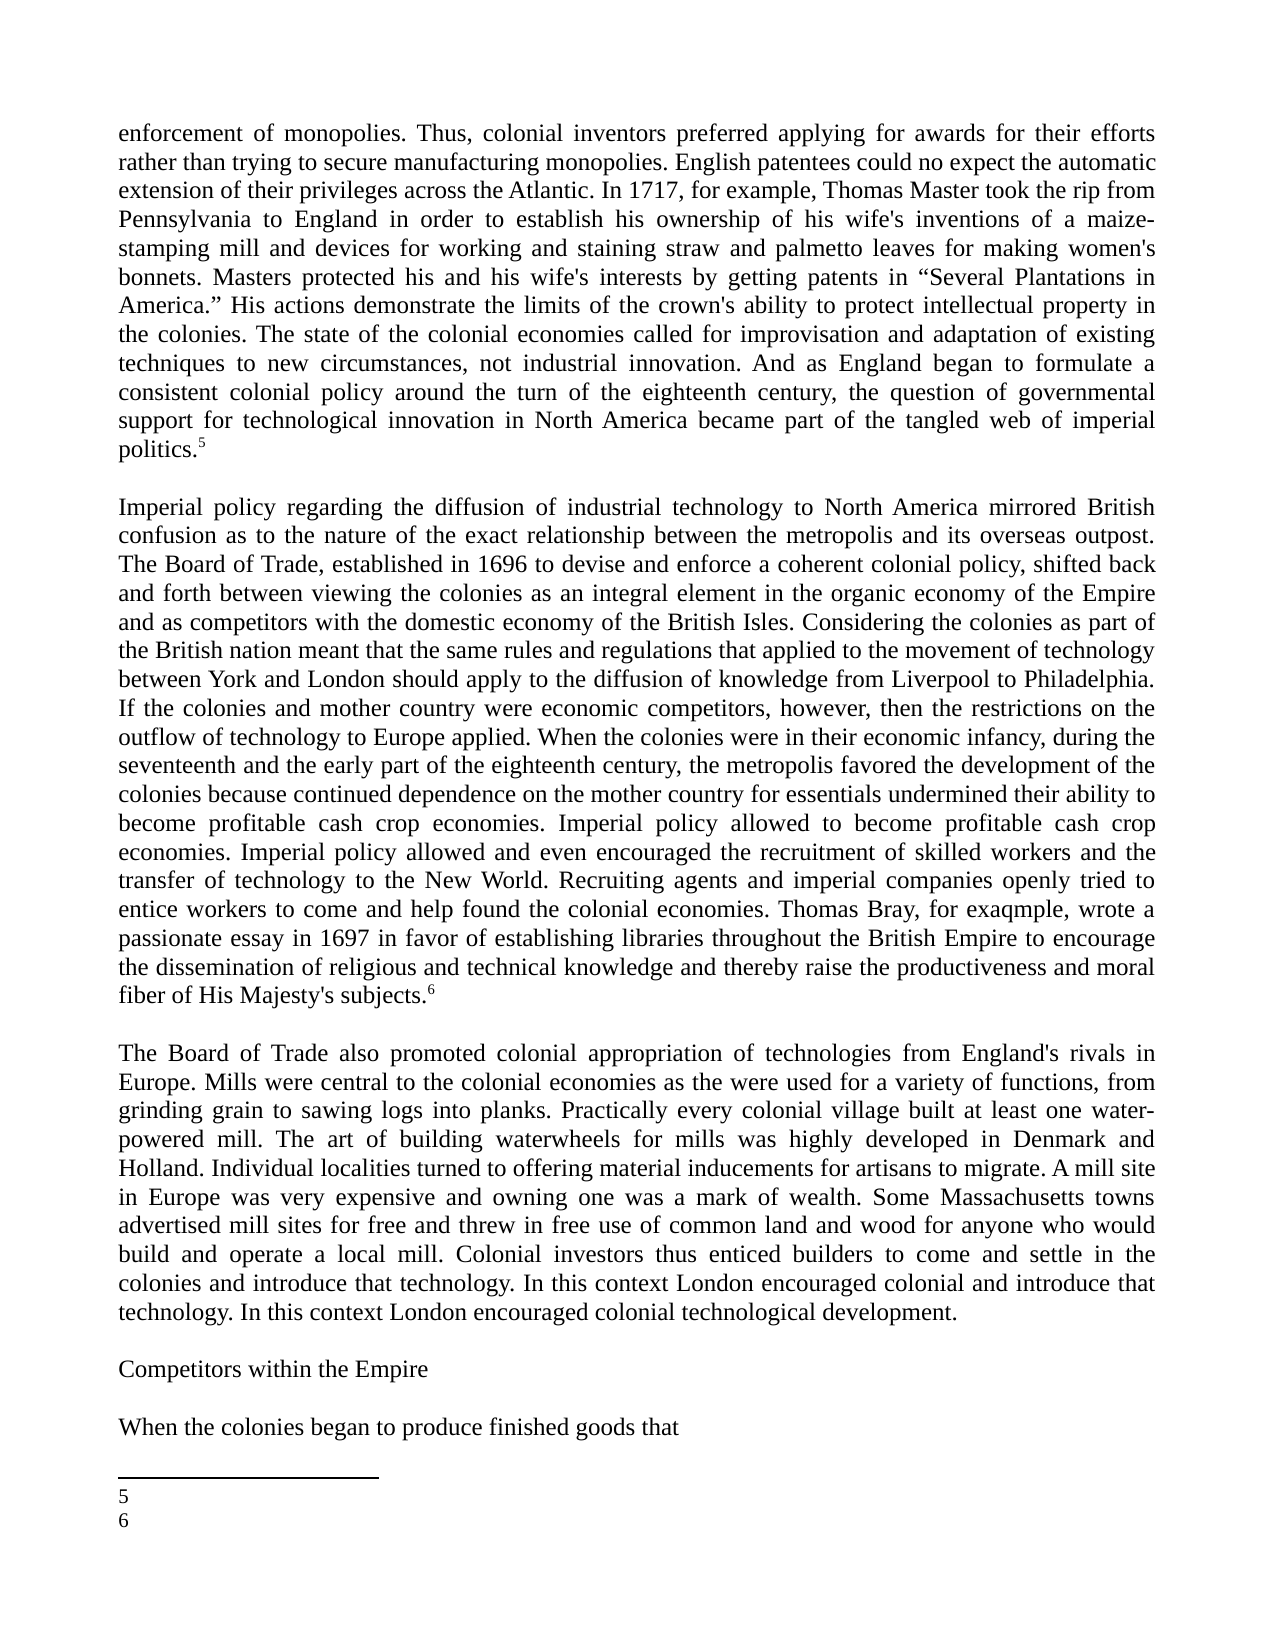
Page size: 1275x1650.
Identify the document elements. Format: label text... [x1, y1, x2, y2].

text When the colonies began to produce finished goods that [118, 1412, 1157, 1441]
text The Board of Trade also promoted colonial appropriation of technologies from England's rivals in Europe. Mills were central to the colonial economies as the were used for a variety of functions, from grinding grain to sawing logs into planks. Practically every colonial village built at least one water-powered mill. The art of building waterwheels for mills was highly developed in Denmark and Holland. Individual localities turned to offering material inducements for artisans to migrate. A mill site in Europe was very expensive and owning one was a mark of wealth. Some Massachusetts towns advertised mill sites for free and threw in free use of common land and wood for anyone who would build and operate a local mill. Colonial investors thus enticed builders to come and settle in the colonies and introduce that technology. In this context London encouraged colonial and introduce that technology. In this context London encouraged colonial technological development. [118, 1038, 1157, 1326]
text Imperial policy regarding the diffusion of industrial technology to North America mirrored British confusion as to the nature of the exact relationship between the metropolis and its overseas outpost. The Board of Trade, established in 1696 to devise and enforce a coherent colonial policy, shifted back and forth between viewing the colonies as an integral element in the organic economy of the Empire and as competitors with the domestic economy of the British Isles. Considering the colonies as part of the British nation meant that the same rules and regulations that applied to the movement of technology between York and London should apply to the diffusion of knowledge from Liverpool to Philadelphia. If the colonies and mother country were economic competitors, however, then the restrictions on the outflow of technology to Europe applied. When the colonies were in their economic infancy, during the seventeenth and the early part of the eighteenth century, the metropolis favored the development of the colonies because continued dependence on the mother country for essentials undermined their ability to become profitable cash crop economies. Imperial policy allowed to become profitable cash crop economies. Imperial policy allowed and even encouraged the recruitment of skilled workers and the transfer of technology to the New World. Recruiting agents and imperial companies openly tried to entice workers to come and help found the colonial economies. Thomas Bray, for exaqmple, wrote a passionate essay in 1697 in favor of establishing libraries throughout the British Empire to encourage the dissemination of religious and technical knowledge and thereby raise the productiveness and moral fiber of His Majesty's subjects. [118, 492, 1157, 1009]
text enforcement of monopolies. Thus, colonial inventors preferred applying for awards for their efforts rather than trying to secure manufacturing monopolies. English patentees could no expect the automatic extension of their privileges across the Atlantic. In 1717, for example, Thomas Master took the rip from Pennsylvania to England in order to establish his ownership of his wife's inventions of a maize-stamping mill and devices for working and staining straw and palmetto leaves for making women's bonnets. Masters protected his and his wife's interests by getting patents in “Several Plantations in America.” His actions demonstrate the limits of the crown's ability to protect intellectual property in the colonies. The state of the colonial economies called for improvisation and adaptation of existing techniques to new circumstances, not industrial innovation. And as England began to formulate a consistent colonial policy around the turn of the eighteenth century, the question of governmental support for technological innovation in North America became part of the tangled web of imperial politics. [118, 118, 1157, 463]
text Competitors within the Empire [118, 1354, 1157, 1383]
